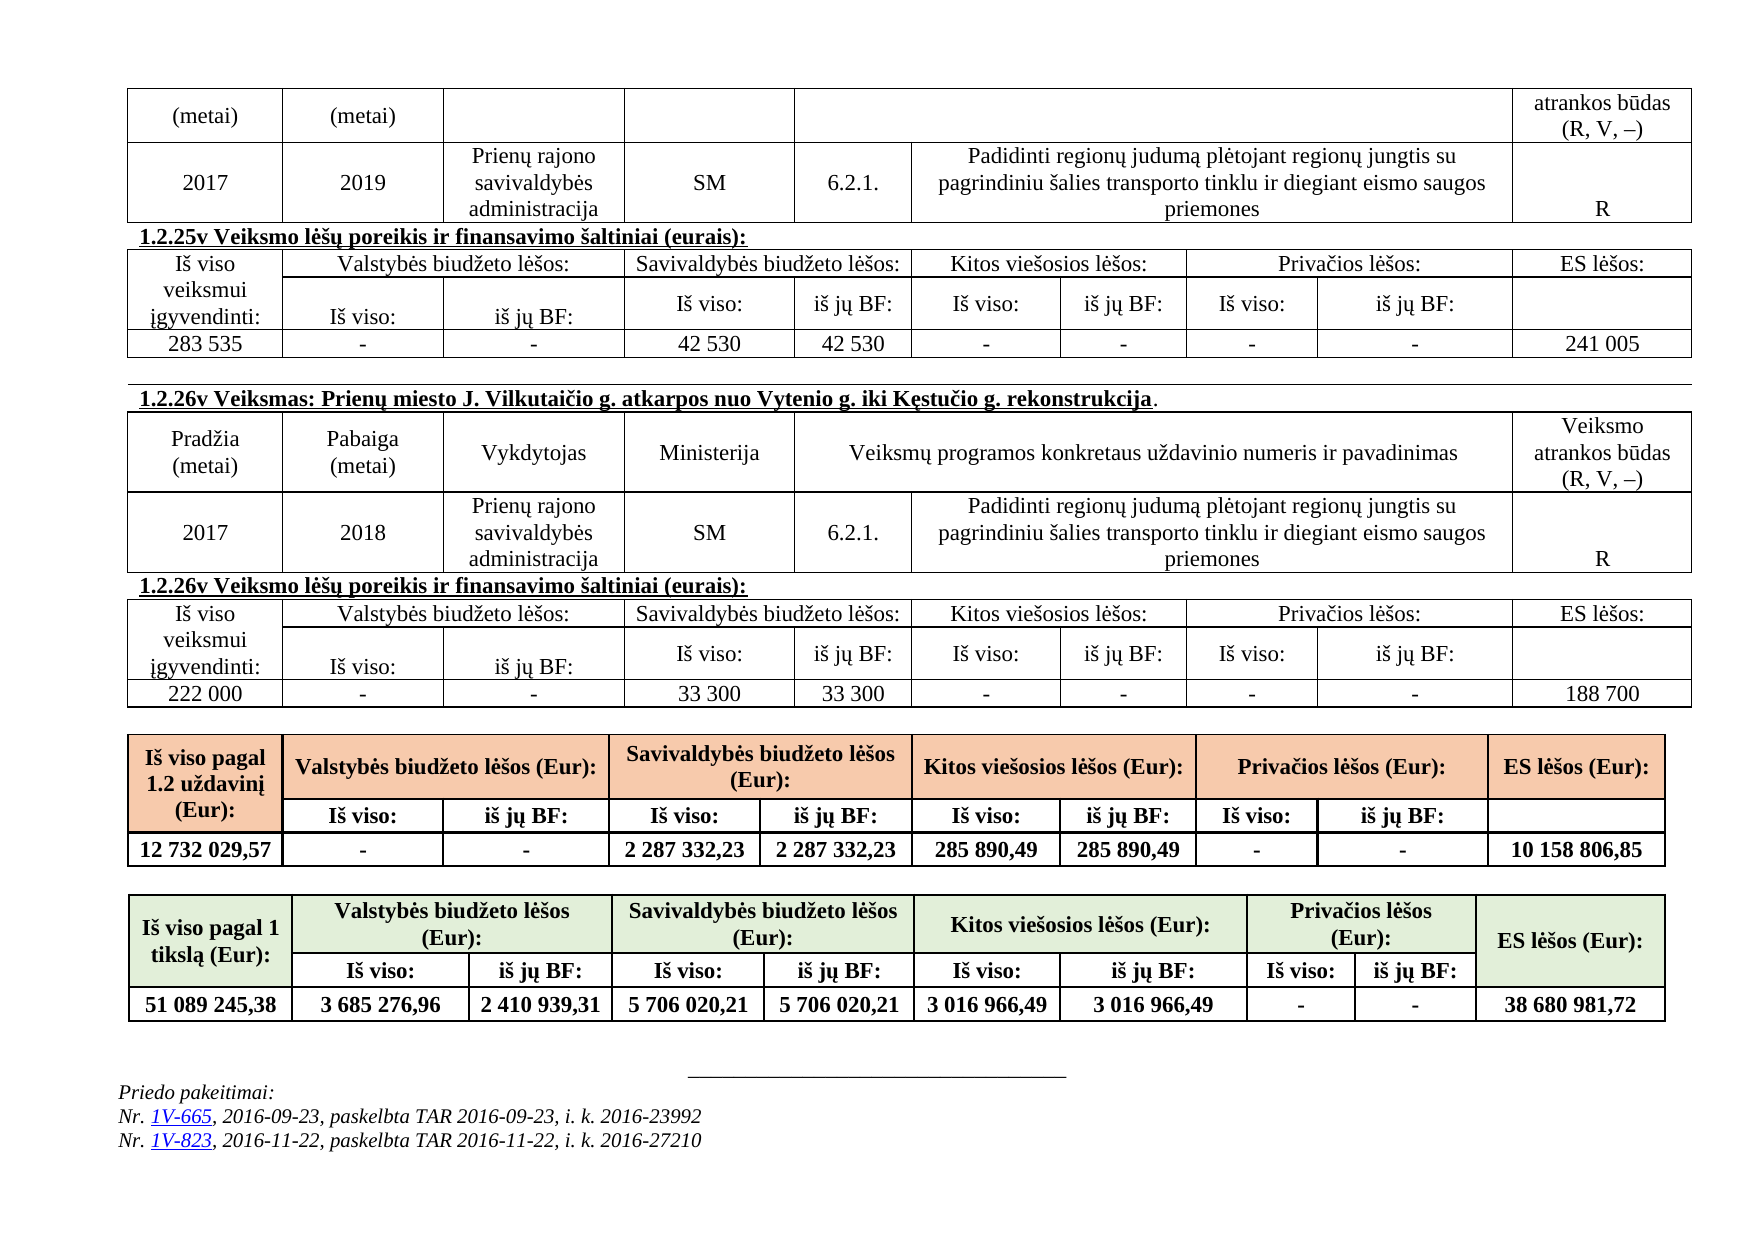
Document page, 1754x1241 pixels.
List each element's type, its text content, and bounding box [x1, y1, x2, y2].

table_header 1.2.26v Veiksmas: Prienų miesto J. Vilkutaičio g. atkarpos nuo Vytenio g. iki Kęstučio g. rekonstrukcija. [128, 385, 1692, 411]
table_cell - [1319, 834, 1487, 865]
table_header Savivaldybės biudžeto lėšos (Eur): [613, 896, 913, 952]
table_cell iš jų BF: [1061, 800, 1195, 831]
table_cell iš jų BF: [765, 954, 913, 986]
table_cell ES lėšos: [1513, 250, 1691, 276]
table_cell iš jų BF: [1061, 628, 1186, 679]
table_cell [129, 1022, 292, 1053]
table_cell - [283, 330, 443, 357]
table_cell [612, 1022, 764, 1053]
table_cell Iš viso: [915, 954, 1059, 986]
table_cell Iš viso: [912, 278, 1060, 329]
table_cell Iš viso: [613, 954, 763, 986]
table_cell [1355, 1022, 1476, 1053]
table_cell 6.2.1. [795, 143, 911, 222]
table_cell - [284, 834, 442, 865]
table_cell - [1356, 988, 1475, 1020]
table_cell 283 535 [128, 330, 282, 357]
table_cell 3 016 966,49 [1061, 988, 1246, 1020]
table_cell [625, 89, 794, 142]
table_cell Privačios lėšos: [1187, 250, 1512, 276]
text Nr. 1V-823, 2016-11-22, paskelbta TAR 2016-11-22, i. k. 2016-27210 [118, 1128, 1636, 1152]
table_header ES lėšos (Eur): [1489, 735, 1664, 798]
table_cell Savivaldybės biudžeto lėšos: [625, 600, 911, 626]
table_cell 33 300 [625, 680, 794, 706]
table_cell Padidinti regionų judumą plėtojant regionų jungtis su pagrindiniu šalies transporto tinklu ir diegiant eismo saugos priemones [912, 493, 1512, 572]
table_cell [444, 89, 624, 142]
table_cell 222 000 [128, 680, 282, 706]
table_cell [1247, 1022, 1355, 1053]
table_cell Prienų rajono savivaldybės administracija [444, 493, 624, 572]
table_header Privačios lėšos (Eur): [1248, 896, 1475, 952]
table_cell 2 287 332,23 [761, 834, 911, 865]
table_cell - [444, 834, 608, 865]
table_cell Iš viso veiksmui įgyvendinti: [128, 250, 282, 329]
table_cell SM [625, 493, 794, 572]
text _________________________________ [118, 1053, 1636, 1080]
table_cell 188 700 [1513, 680, 1691, 706]
table_cell [292, 1022, 469, 1053]
table_cell [1489, 800, 1664, 831]
table_cell 285 890,49 [1061, 834, 1195, 865]
table_cell - [1061, 330, 1186, 357]
table_cell 3 016 966,49 [915, 988, 1059, 1020]
table_cell - [1248, 988, 1354, 1020]
table_cell Vykdytojas [444, 413, 624, 491]
table_cell iš jų BF: [761, 800, 911, 831]
table_cell iš jų BF: [470, 954, 611, 986]
table_cell Iš viso: [283, 628, 443, 679]
table_cell Iš viso: [293, 954, 468, 986]
table_cell iš jų BF: [1318, 628, 1512, 679]
table_cell Iš viso: [1248, 954, 1354, 986]
table_cell - [1197, 834, 1316, 865]
table_cell R [1513, 143, 1691, 222]
table_header Savivaldybės biudžeto lėšos (Eur): [610, 735, 911, 798]
table_cell Iš viso: [913, 800, 1059, 831]
table_cell - [1318, 330, 1512, 357]
text Priedo pakeitimai: [118, 1080, 1636, 1104]
table_cell 2 410 939,31 [470, 988, 611, 1020]
table_cell [1513, 628, 1691, 679]
table_cell Iš viso: [625, 628, 794, 679]
table_cell 5 706 020,21 [613, 988, 763, 1020]
table_cell 2019 [283, 143, 443, 222]
table_cell SM [625, 143, 794, 222]
table_cell Iš viso: [1187, 628, 1317, 679]
table_header ES lėšos (Eur): [1477, 896, 1664, 986]
table_header Iš viso pagal 1.2 uždavinį (Eur): [129, 735, 281, 831]
table_cell - [444, 680, 624, 706]
table_cell iš jų BF: [1356, 954, 1475, 986]
table_header Valstybės biudžeto lėšos (Eur): [293, 896, 611, 952]
table_cell - [1318, 680, 1512, 706]
table_cell iš jų BF: [1061, 278, 1186, 329]
table_cell 2 287 332,23 [610, 834, 759, 865]
table_cell Pradžia (metai) [128, 413, 282, 491]
table_cell Iš viso: [283, 278, 443, 329]
table_cell Veiksmų programos konkretaus uždavinio numeris ir pavadinimas [795, 413, 1512, 491]
table_cell Padidinti regionų judumą plėtojant regionų jungtis su pagrindiniu šalies transporto tinklu ir diegiant eismo saugos priemones [912, 143, 1512, 222]
table_header Kitos viešosios lėšos (Eur): [915, 896, 1246, 952]
table_cell [469, 1022, 612, 1053]
table_cell - [1061, 680, 1186, 706]
table_cell iš jų BF: [444, 800, 608, 831]
table_cell Iš viso: [912, 628, 1060, 679]
table_cell Pabaiga (metai) [283, 413, 443, 491]
table_cell iš jų BF: [795, 628, 911, 679]
table_cell 2018 [283, 493, 443, 572]
table_cell ES lėšos: [1513, 600, 1691, 626]
table_cell 2017 [128, 143, 282, 222]
table_cell iš jų BF: [795, 278, 911, 329]
table_cell Privačios lėšos: [1187, 600, 1512, 626]
table_cell - [283, 680, 443, 706]
table_cell - [444, 330, 624, 357]
table_cell [1476, 1022, 1665, 1053]
table_cell Kitos viešosios lėšos: [912, 250, 1186, 276]
table_cell 10 158 806,85 [1489, 834, 1664, 865]
table_cell [795, 89, 1512, 142]
table_cell 42 530 [625, 330, 794, 357]
table_cell Ministerija [625, 413, 794, 491]
table_cell Iš viso: [284, 800, 442, 831]
table_cell Savivaldybės biudžeto lėšos: [625, 250, 911, 276]
table_cell 1.2.25v Veiksmo lėšų poreikis ir finansavimo šaltiniai (eurais): [128, 223, 1692, 249]
table_cell 241 005 [1513, 330, 1691, 357]
table_cell [1060, 1022, 1247, 1053]
table_cell 3 685 276,96 [293, 988, 468, 1020]
table_cell Prienų rajono savivaldybės administracija [444, 143, 624, 222]
table_cell Valstybės biudžeto lėšos: [283, 600, 624, 626]
table_cell iš jų BF: [1318, 278, 1512, 329]
table_header Valstybės biudžeto lėšos (Eur): [284, 735, 608, 798]
table_header Iš viso pagal 1 tikslą (Eur): [130, 896, 291, 986]
table_cell Kitos viešosios lėšos: [912, 600, 1186, 626]
table_cell 285 890,49 [913, 834, 1059, 865]
table_cell iš jų BF: [444, 628, 624, 679]
text Nr. 1V-665, 2016-09-23, paskelbta TAR 2016-09-23, i. k. 2016-23992 [118, 1104, 1636, 1128]
table_cell Veiksmo atrankos būdas (R, V, –) [1513, 413, 1691, 491]
table_cell iš jų BF: [444, 278, 624, 329]
table_cell 1.2.26v Veiksmo lėšų poreikis ir finansavimo šaltiniai (eurais): [128, 573, 1692, 599]
table_cell atrankos būdas (R, V, –) [1513, 89, 1691, 142]
table_cell [1513, 278, 1691, 329]
table_cell - [1187, 330, 1317, 357]
table_header Privačios lėšos (Eur): [1197, 735, 1487, 798]
table_cell R [1513, 493, 1691, 572]
table_cell 33 300 [795, 680, 911, 706]
table_cell Iš viso veiksmui įgyvendinti: [128, 600, 282, 679]
table_cell 51 089 245,38 [130, 988, 291, 1020]
table_cell Valstybės biudžeto lėšos: [283, 250, 624, 276]
table_cell - [1187, 680, 1317, 706]
table_cell - [912, 680, 1060, 706]
table_cell 38 680 981,72 [1477, 988, 1664, 1020]
table_cell [764, 1022, 914, 1053]
table_cell 2017 [128, 493, 282, 572]
table_cell iš jų BF: [1061, 954, 1246, 986]
table_cell - [912, 330, 1060, 357]
table_cell (metai) [128, 89, 282, 142]
table_cell Iš viso: [1187, 278, 1317, 329]
table_cell iš jų BF: [1319, 800, 1487, 831]
table_cell [914, 1022, 1060, 1053]
table_cell Iš viso: [1197, 800, 1316, 831]
table_header Kitos viešosios lėšos (Eur): [913, 735, 1195, 798]
table_cell 12 732 029,57 [129, 834, 281, 865]
table_cell (metai) [283, 89, 443, 142]
table_cell 6.2.1. [795, 493, 911, 572]
table_cell Iš viso: [625, 278, 794, 329]
table_cell Iš viso: [610, 800, 759, 831]
table_cell 42 530 [795, 330, 911, 357]
table_cell 5 706 020,21 [765, 988, 913, 1020]
